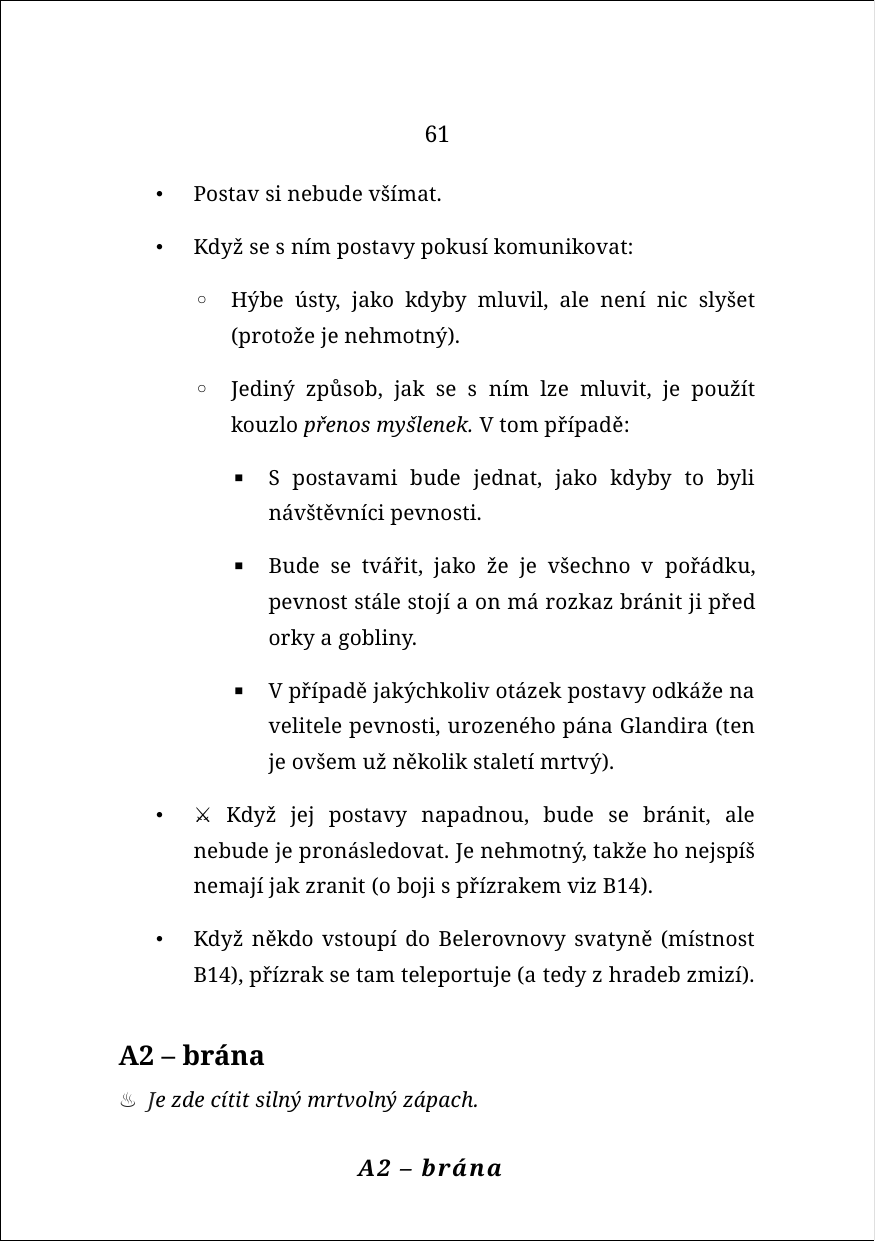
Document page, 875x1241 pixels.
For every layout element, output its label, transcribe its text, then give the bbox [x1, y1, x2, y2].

list Jediný způsob, jak se s⁠ ním lze mluvit, je použít kouzlo přenos myšlenek. V⁠ tom případě: [193, 374, 756, 438]
list S⁠ postavami bude jednat, jako kdyby to byli návštěvníci pevnosti. [231, 463, 756, 527]
list Když se s⁠ ním postavy pokusí komunikovat: [156, 232, 756, 261]
list V⁠ případě jakýchkoliv otázek postavy odkáže na velitele pevnosti, urozeného pána Glandira (ten je ovšem už několik staletí mrtvý). [231, 676, 756, 775]
list Bude se tvářit, jako že je všechno v⁠ pořádku, pevnost stále stojí a⁠ on má rozkaz bránit ji před orky a⁠ gobliny. [231, 552, 756, 651]
list Postav si nebude všímat. [156, 179, 756, 207]
text ♨ Je zde cítit silný mrtvolný zápach. [118, 1086, 756, 1114]
list Když někdo vstoupí do Belerovnovy svatyně (místnost B14), přízrak se tam teleportuje (a⁠ tedy z⁠ hradeb zmizí). [156, 924, 756, 988]
list Hýbe ústy, jako kdyby mluvil, ale není nic slyšet (protože je nehmotný). [193, 285, 756, 349]
subtitle A2 – brána [118, 1037, 756, 1074]
list ⚔ Když jej postavy napadnou, bude se bránit, ale nebude je pronásledovat. Je nehmotný, takže ho nejspíš nemají jak zranit (o⁠ boji s⁠ přízrakem viz B14). [156, 800, 756, 900]
